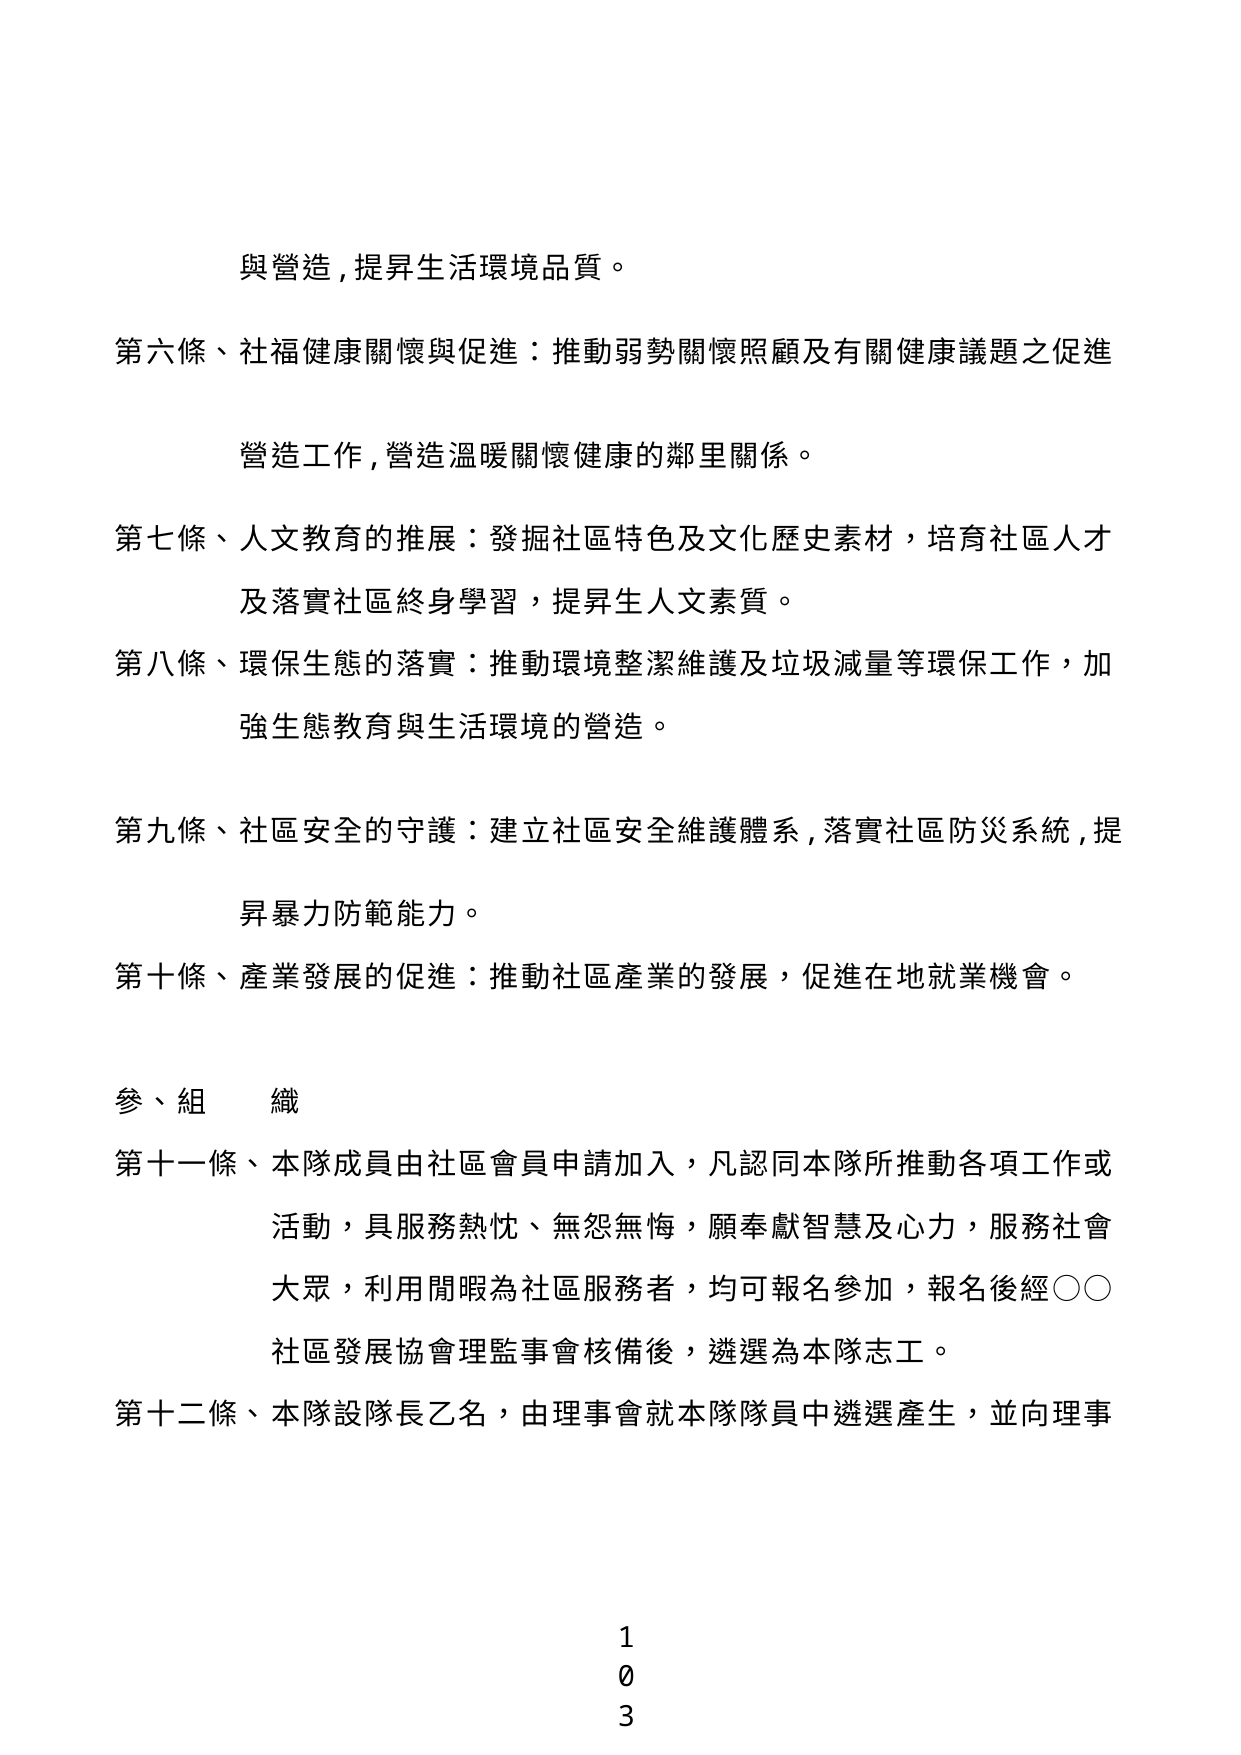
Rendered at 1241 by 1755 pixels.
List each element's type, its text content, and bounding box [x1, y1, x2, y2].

text 第十條、產業發展的促進：推動社區產業的發展，促進在地就業機會。 [113, 933, 1124, 995]
text 第十二條、本隊設隊長乙名，由理事會就本隊隊員中遴選產生，並向理事 [113, 1370, 1124, 1433]
text 第八條、環保生態的落實：推動環境整潔維護及垃圾減量等環保工作，加強生態教育與生活環境的營造。 [113, 620, 1124, 745]
text 第十一條、本隊成員由社區會員申請加入，凡認同本隊所推動各項工作或活動，具服務熱忱、無怨無悔，願奉獻智慧及心力，服務社會大眾，利用閒暇為社區服務者，均可報名參加，報名後經○○社區發展協會理監事會核備後，遴選為本隊志工。 [113, 1120, 1124, 1370]
text 第九條、社區安全的守護：建立社區安全維護體系,落實社區防災系統,提昇暴力防範能力。 [113, 745, 1124, 933]
text 第七條、人文教育的推展：發掘社區特色及文化歷史素材，培育社區人才及落實社區終身學習，提昇生人文素質。 [113, 495, 1124, 620]
text 第六條、社福健康關懷與促進：推動弱勢關懷照顧及有關健康議題之促進營造工作,營造溫暖關懷健康的鄰里關係。 [113, 308, 1124, 495]
text 參、組 織 [113, 1058, 1124, 1120]
text 與營造,提昇生活環境品質。 [113, 183, 1124, 308]
